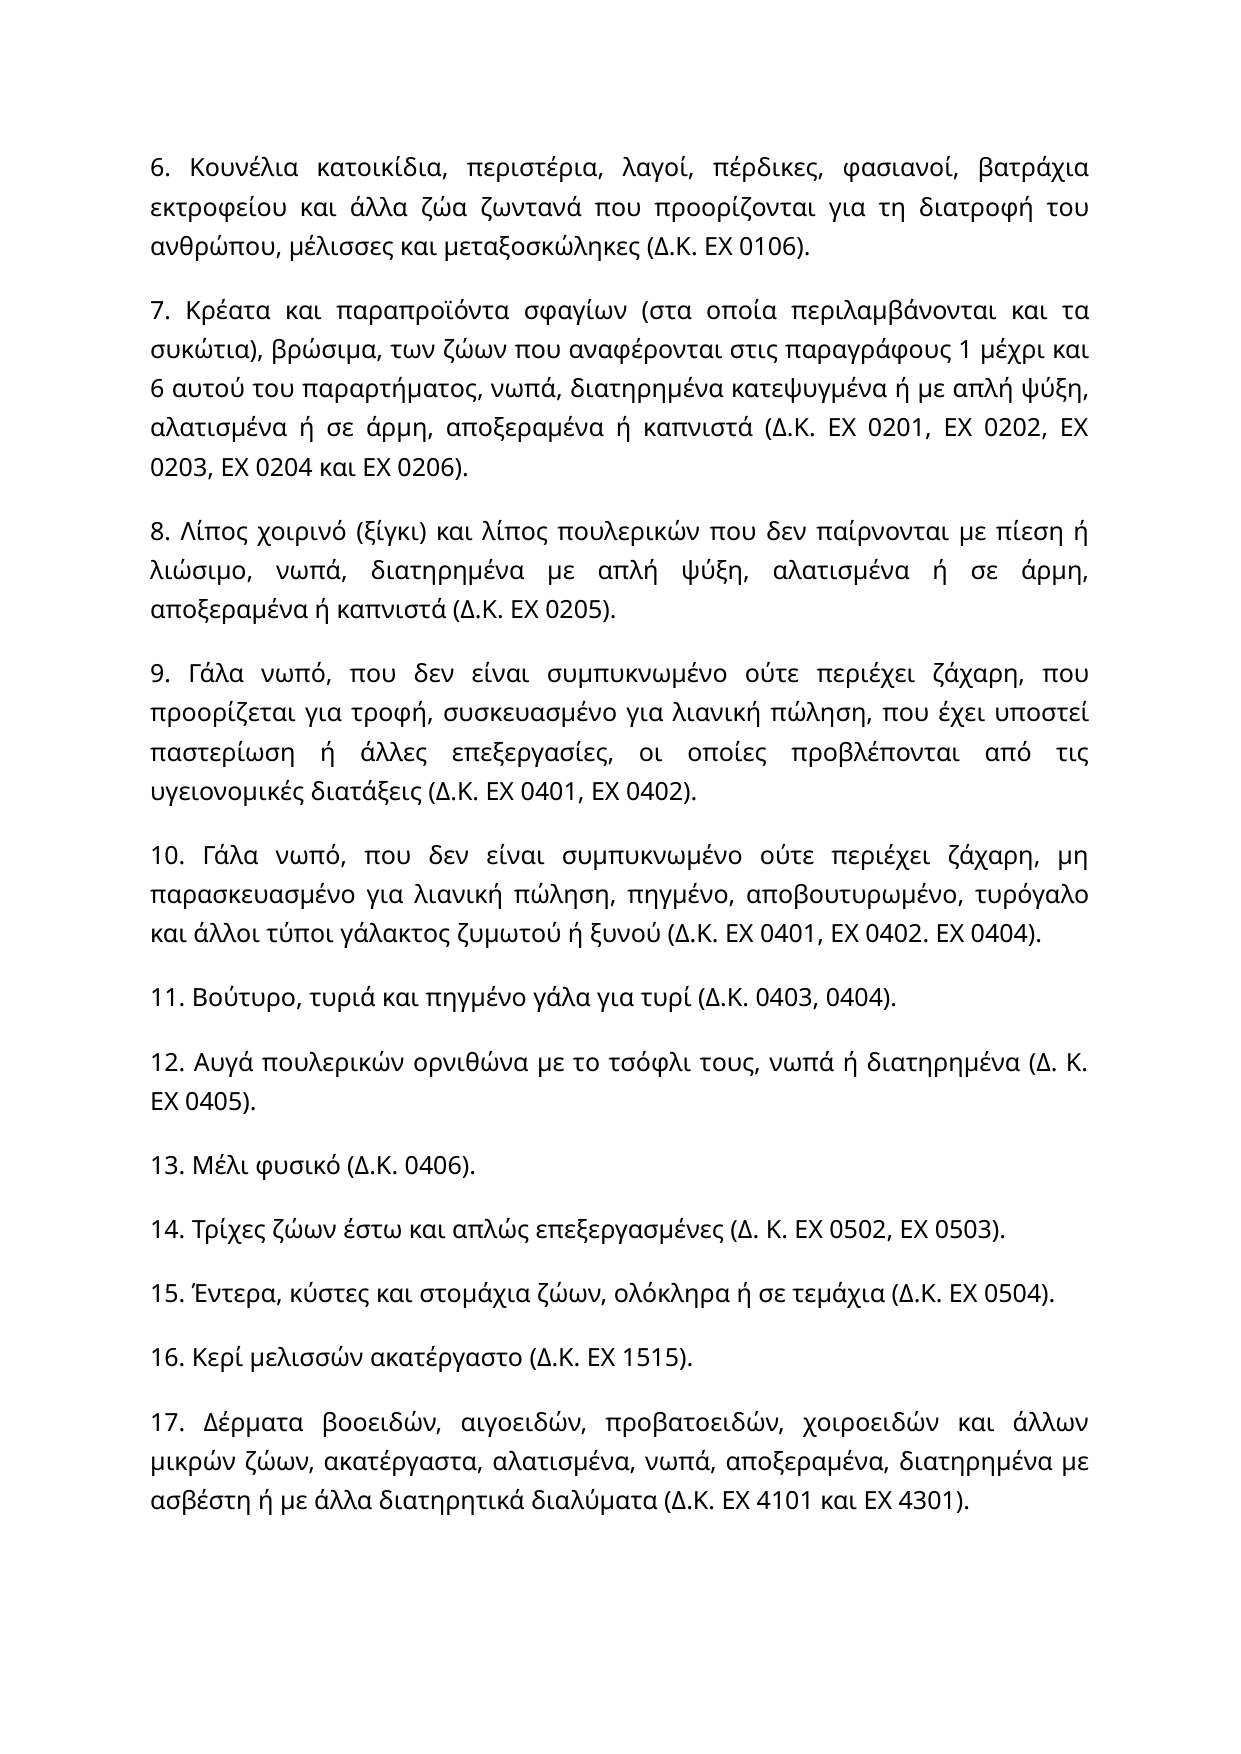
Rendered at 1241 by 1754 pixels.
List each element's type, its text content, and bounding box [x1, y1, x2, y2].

text 14. Τρίχες ζώων έστω και απλώς επεξεργασμένες (Δ. Κ. ΕΧ 0502, ΕΧ 0503). [150, 1212, 1090, 1246]
text 6. Κουνέλια κατοικίδια, περιστέρια, λαγοί, πέρδικες, φασιανοί, βατράχια εκτροφείου και άλλα ζώα ζωντανά που προορίζονται για τη διατροφή του ανθρώπου, μέλισ­σες και μεταξοσκώληκες (Δ.Κ. ΕΧ 0106). [150, 150, 1090, 262]
text 12. Αυγά πουλερικών ορνιθώνα με το τσόφλι τους, νωπά ή διατηρημένα (Δ. Κ. ΕΧ 0405). [150, 1044, 1090, 1117]
text 13. Μέλι φυσικό (Δ.Κ. 0406). [150, 1147, 1090, 1182]
text 15. Έντερα, κύστες και στομάχια ζώων, ολόκληρα ή σε τεμάχια (Δ.Κ. ΕΧ 0504). [150, 1276, 1090, 1310]
text 7. Κρέατα και παραπροϊόντα σφαγίων (στα οποία περιλαμβάνονται και τα συκώτια), βρώσιμα, των ζώων που αναφέρονται στις παραγράφους 1 μέχρι και 6 αυτού του παραρτήματος, νωπά, διατηρημένα κατεψυγμένα ή με απλή ψύξη, αλατισμένα ή σε άρμη, αποξεραμένα ή καπνιστά (Δ.Κ. ΕΧ 0201, ΕΧ 0202, ΕΧ 0203, ΕΧ 0204 και ΕΧ 0206). [150, 292, 1090, 483]
text 8. Λίπος χοιρινό (ξίγκι) και λίπος πουλερικών που δεν παίρνονται με πίεση ή λιώσιμο, νωπά, διατηρημένα με απλή ψύξη, αλατισμένα ή σε άρμη, αποξεραμένα ή καπνιστά (Δ.Κ. ΕΧ 0205). [150, 513, 1090, 626]
text 11. Βούτυρο, τυριά και πηγμένο γάλα για τυρί (Δ.Κ. 0403, 0404). [150, 980, 1090, 1014]
text 16. Κερί μελισσών ακατέργαστο (Δ.Κ. ΕΧ 1515). [150, 1340, 1090, 1374]
text 17. Δέρματα βοοειδών, αιγοειδών, προβατοειδών, χοιροειδών και άλλων μικρών ζώων, ακατέργαστα, αλατισμένα, νωπά, αποξεραμένα, διατηρημένα με ασβέστη ή με άλλα διατηρητικά διαλύματα (Δ.Κ. ΕΧ 4101 και ΕΧ 4301). [150, 1404, 1090, 1517]
text 9. Γάλα νωπό, που δεν είναι συμπυκνωμένο ούτε περιέχει ζάχαρη, που προορίζεται για τροφή, συσκευασμένο για λιανική πώληση, που έχει υποστεί παστερίωση ή άλλες επεξεργασίες, οι οποίες προβλέπονται από τις υγειονομικές διατάξεις (Δ.Κ. ΕΧ 0401, ΕΧ 0402). [150, 656, 1090, 807]
text 10. Γάλα νωπό, που δεν είναι συμπυκνωμένο ούτε περιέχει ζάχαρη, μη παρασκευασμένο για λιανική πώληση, πηγμένο, αποβουτυρωμένο, τυρόγαλο και άλλοι τύποι γάλακτος ζυμωτού ή ξυνού (Δ.Κ. ΕΧ 0401, ΕΧ 0402. ΕΧ 0404). [150, 837, 1090, 950]
